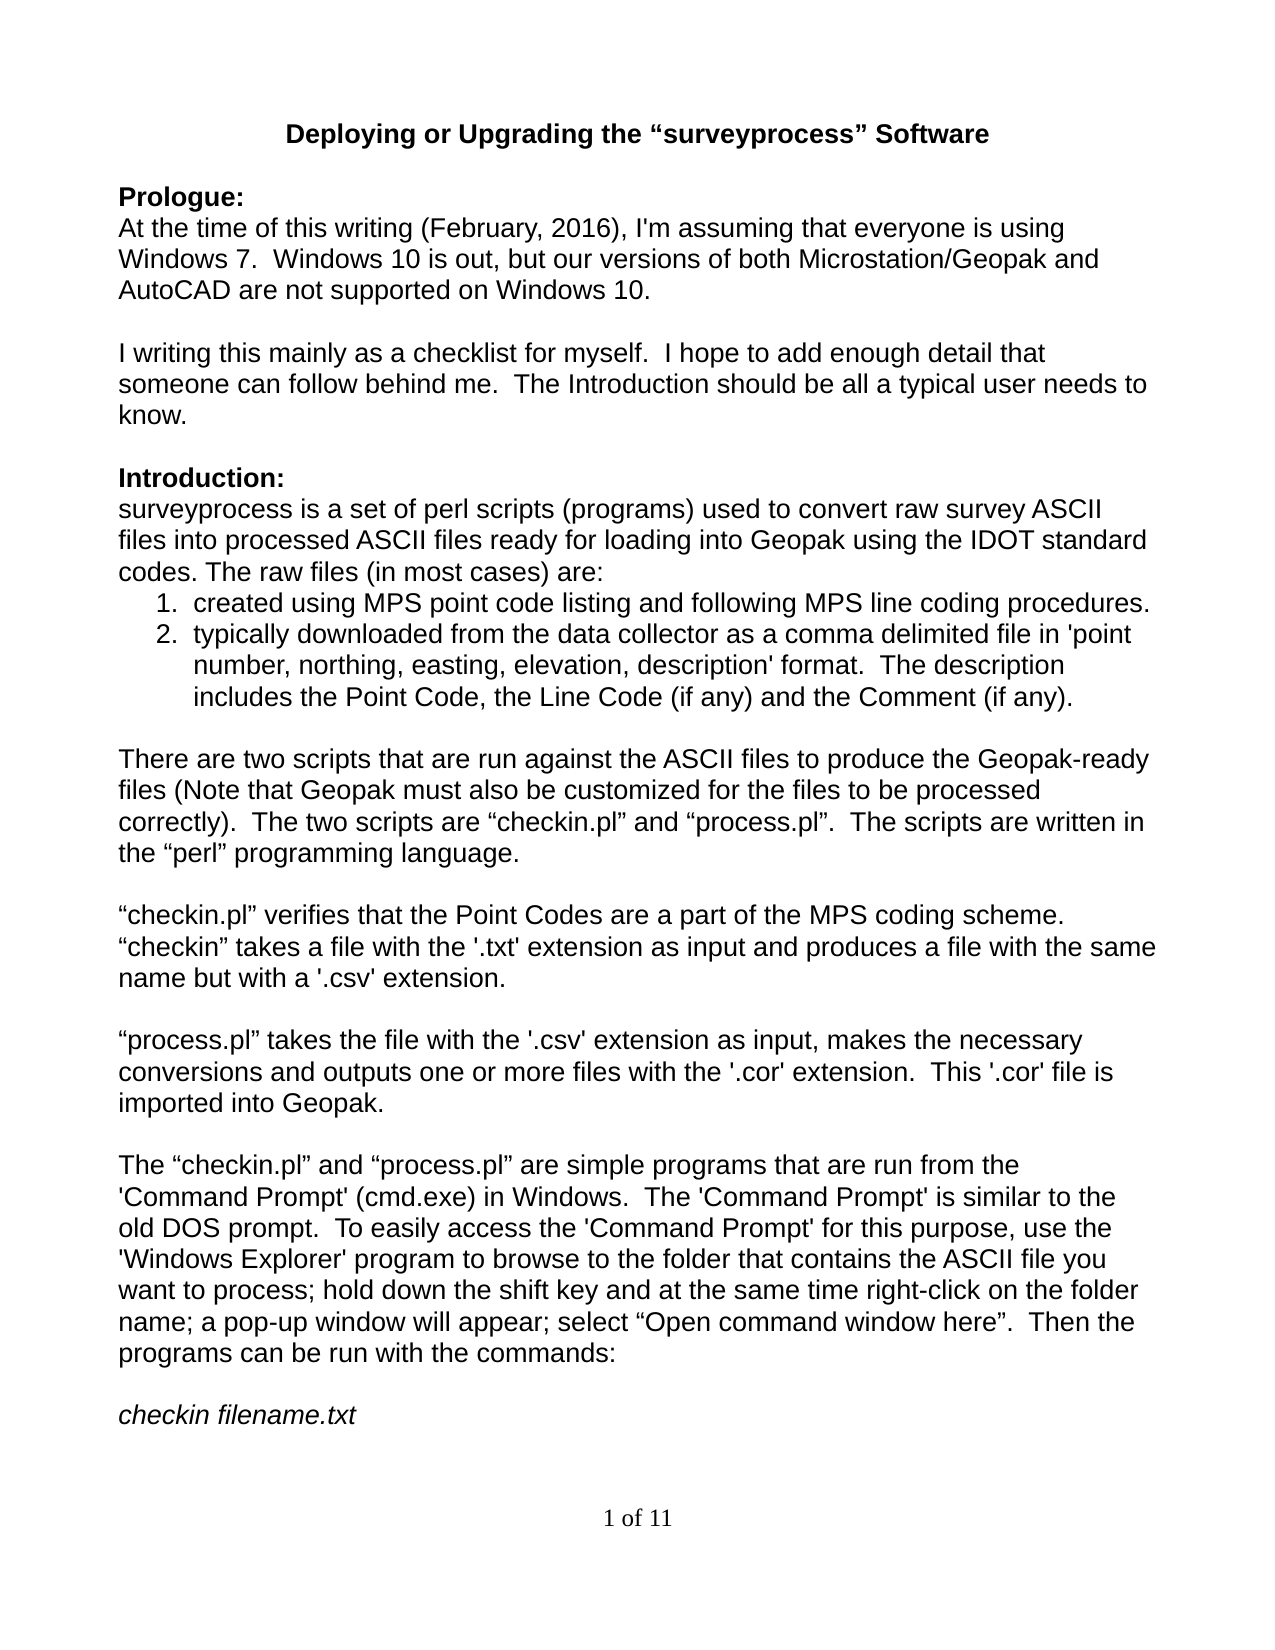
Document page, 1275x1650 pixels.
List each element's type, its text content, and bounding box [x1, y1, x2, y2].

list typically downloaded from the data collector as a comma delimited file in 'point number, northing, easting, elevation, description' format. The description includes the Point Code, the Line Code (if any) and the Comment (if any). [156, 618, 1157, 712]
text There are two scripts that are run against the ASCII files to produce the Geopak-ready files (Note that Geopak must also be customized for the files to be processed correctly). The two scripts are “checkin.pl” and “process.pl”. The scripts are written in the “perl” programming language. [118, 743, 1157, 868]
text The “checkin.pl” and “process.pl” are simple programs that are run from the 'Command Prompt' (cmd.exe) in Windows. The 'Command Prompt' is similar to the old DOS prompt. To easily access the 'Command Prompt' for this purpose, use the 'Windows Explorer' program to browse to the folder that contains the ASCII file you want to process; hold down the shift key and at the same time right-click on the folder name; a pop-up window will appear; select “Open command window here”. Then the programs can be run with the commands: [118, 1149, 1157, 1368]
text Prologue: [118, 181, 1157, 212]
text surveyprocess is a set of perl scripts (programs) used to convert raw survey ASCII files into processed ASCII files ready for loading into Geopak using the IDOT standard codes. The raw files (in most cases) are: [118, 493, 1157, 587]
text I writing this mainly as a checklist for myself. I hope to add enough detail that someone can follow behind me. The Introduction should be all a typical user needs to know. [118, 337, 1157, 431]
text Deploying or Upgrading the “surveyprocess” Software [118, 118, 1157, 149]
text checkin filename.txt [118, 1399, 1157, 1431]
list created using MPS point code listing and following MPS line coding procedures. [156, 587, 1157, 618]
text Introduction: [118, 462, 1157, 493]
text “process.pl” takes the file with the '.csv' extension as input, makes the necessary conversions and outputs one or more files with the '.cor' extension. This '.cor' file is imported into Geopak. [118, 1024, 1157, 1118]
text At the time of this writing (February, 2016), I'm assuming that everyone is using Windows 7. Windows 10 is out, but our versions of both Microstation/Geopak and AutoCAD are not supported on Windows 10. [118, 212, 1157, 306]
text “checkin.pl” verifies that the Point Codes are a part of the MPS coding scheme. “checkin” takes a file with the '.txt' extension as input and produces a file with the same name but with a '.csv' extension. [118, 899, 1157, 993]
